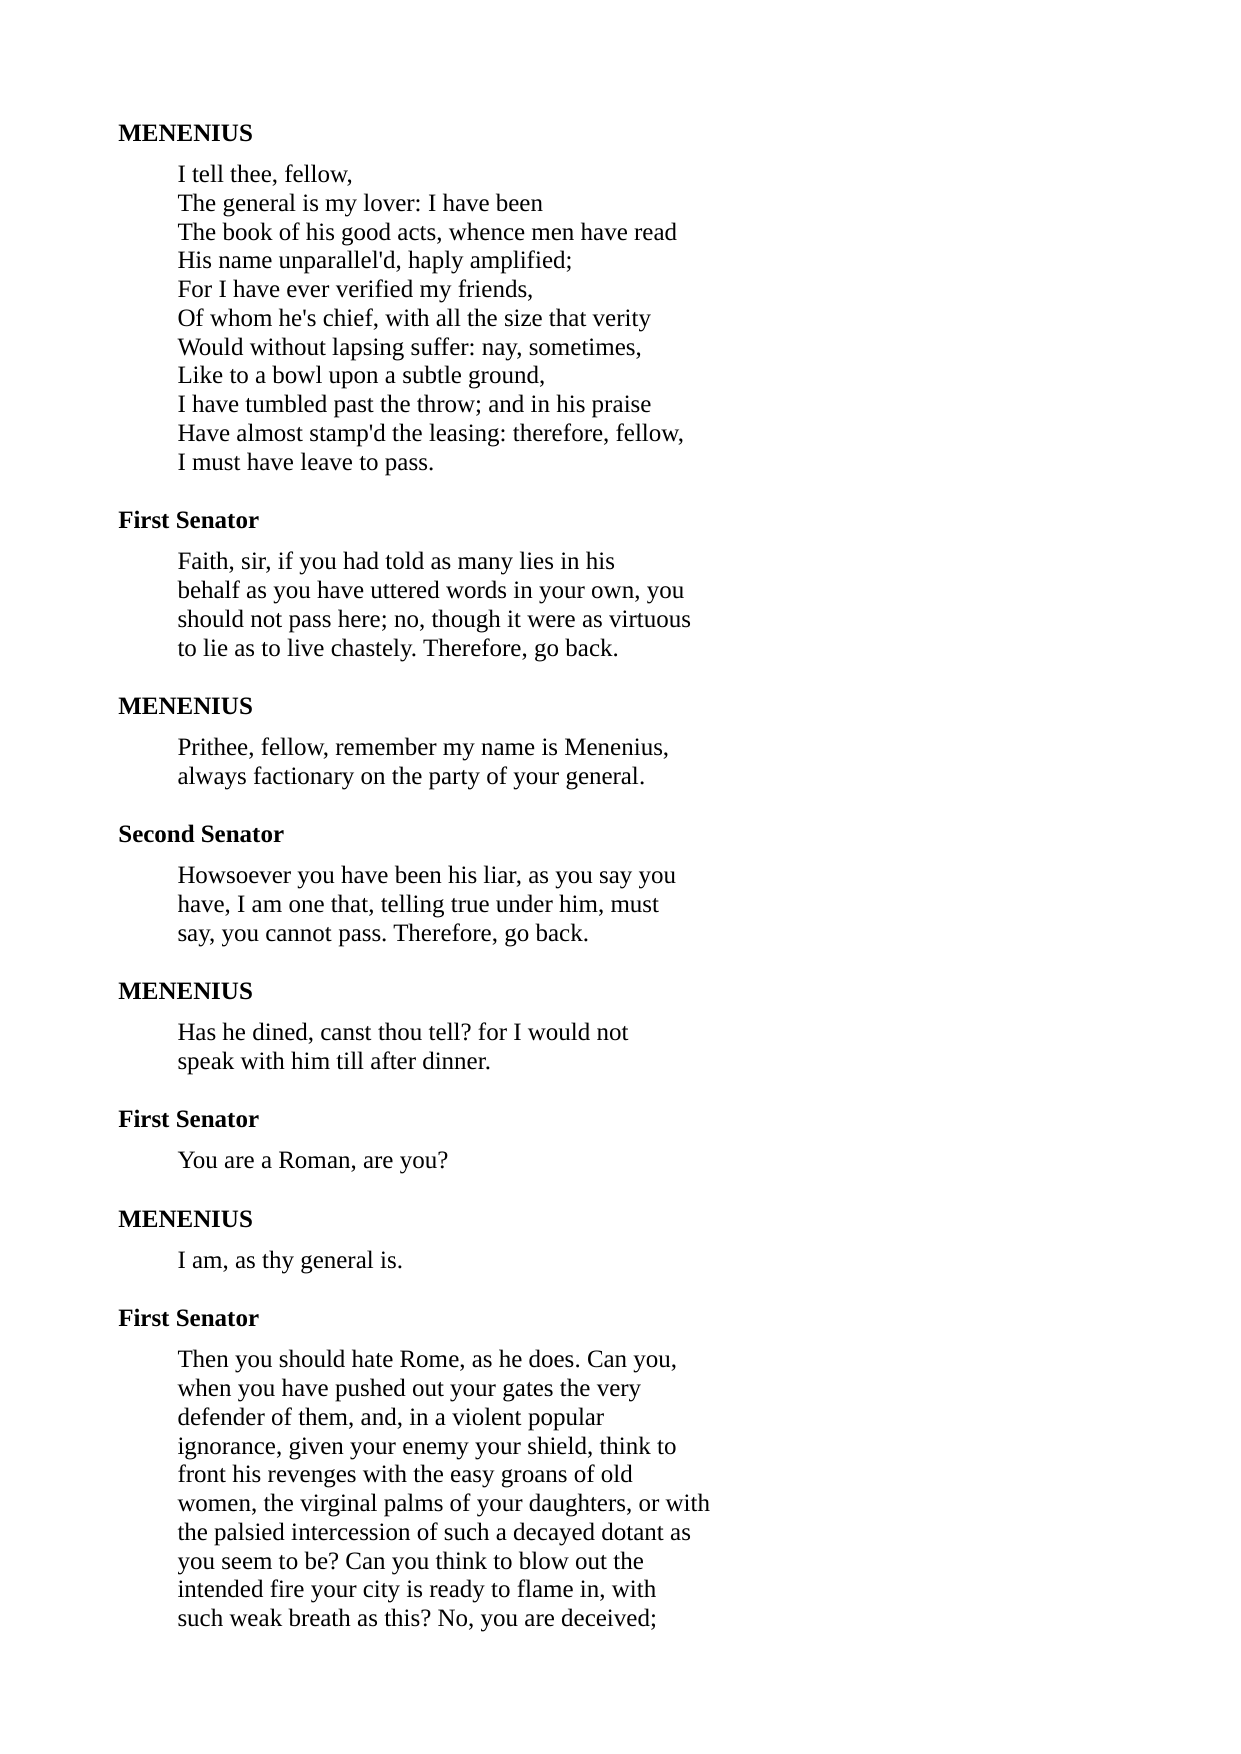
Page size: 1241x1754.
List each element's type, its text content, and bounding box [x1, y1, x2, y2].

text MENENIUS [118, 691, 1122, 719]
text I am, as thy general is. [177, 1245, 1063, 1274]
text You are a Roman, are you? [177, 1146, 1063, 1174]
text MENENIUS [118, 1204, 1122, 1232]
text MENENIUS [118, 118, 1122, 147]
text First Senator [118, 1104, 1122, 1133]
text First Senator [118, 1303, 1122, 1332]
text Prithee, fellow, remember my name is Menenius, always factionary on the party of your general. [177, 732, 1063, 789]
text Faith, sir, if you had told as many lies in his behalf as you have uttered words in your own, you should not pass here; no, though it were as virtuous to lie as to live chastely. Therefore, go back. [177, 546, 1063, 661]
text Howsoever you have been his liar, as you say you have, I am one that, telling true under him, must say, you cannot pass. Therefore, go back. [177, 860, 1063, 947]
text I tell thee, fellow, The general is my lover: I have been The book of his good acts, whence men have read His name unparallel'd, haply amplified; For I have ever verified my friends, Of whom he's chief, with all the size that verity Would without lapsing suffer: nay, sometimes, Like to a bowl upon a subtle ground, I have tumbled past the throw; and in his praise Have almost stamp'd the leasing: therefore, fellow, I must have leave to pass. [177, 159, 1063, 476]
text Has he dined, canst thou tell? for I would not speak with him till after dinner. [177, 1017, 1063, 1075]
text Second Senator [118, 819, 1122, 848]
text First Senator [118, 505, 1122, 534]
text MENENIUS [118, 976, 1122, 1005]
text Then you should hate Rome, as he does. Can you, when you have pushed out your gates the very defender of them, and, in a violent popular ignorance, given your enemy your shield, think to front his revenges with the easy groans of old women, the virginal palms of your daughters, or with the palsied intercession of such a decayed dotant as you seem to be? Can you think to blow out the intended fire your city is ready to flame in, with such weak breath as this? No, you are deceived; [177, 1344, 1063, 1632]
